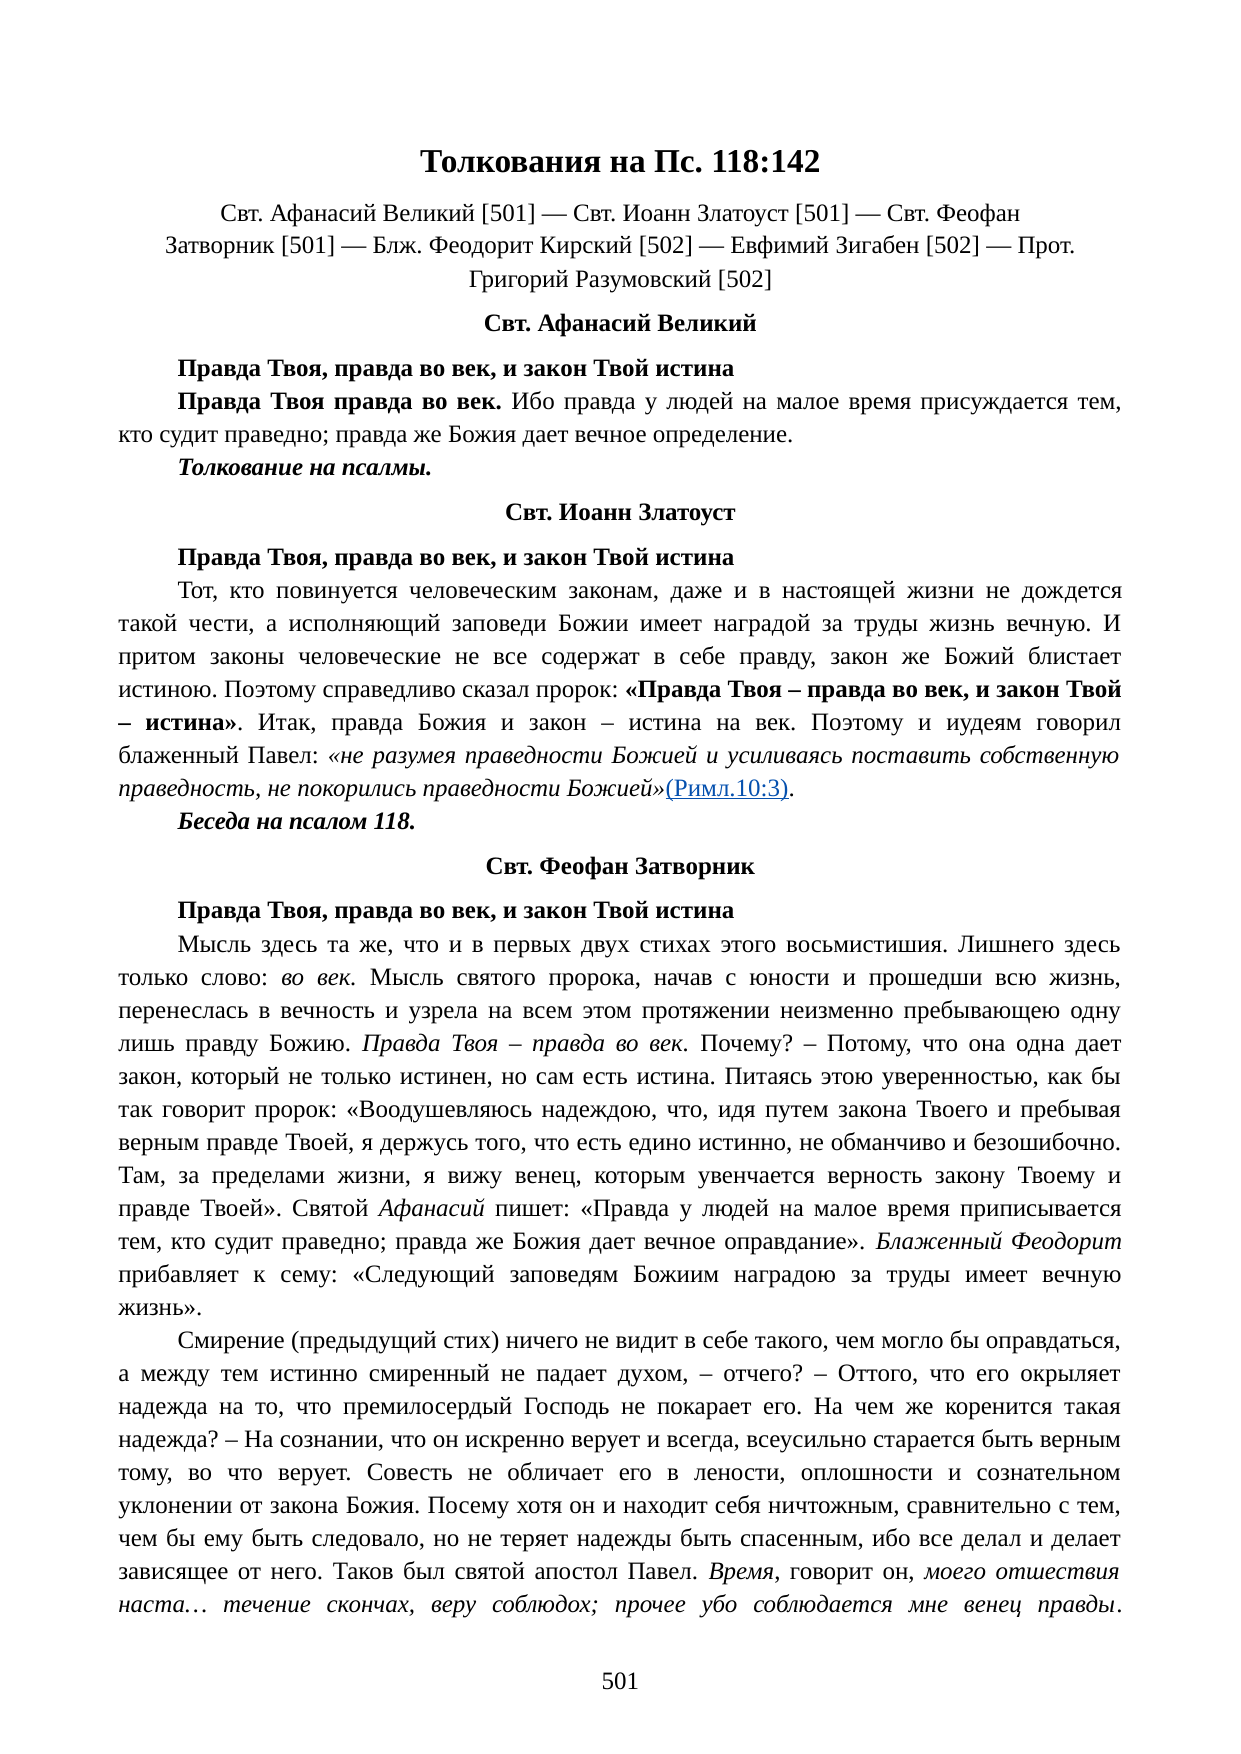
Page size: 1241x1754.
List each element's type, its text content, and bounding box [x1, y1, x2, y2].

subtitle Свт. Феофан Затворник [118, 851, 1122, 879]
text Правда Твоя, правда во век, и закон Твой истина [118, 896, 1122, 924]
text Свт. Афанасий Великий [501] — Свт. Иоанн Златоуст [501] — Свт. Феофан Затворник [501] — Блж. Феодорит Кирский [502] — Евфимий Зигабен [502] — Прот. Григорий Разумовский [502] [118, 198, 1122, 292]
text Мысль здесь та же, что и в первых двух стихах этого восьмистишия. Лишнего здесь только слово: во век. Мысль святого пророка, начав с юности и прошедши всю жизнь, перенеслась в вечность и узрела на всем этом протяжении неизменно пребывающею одну лишь правду Божию. Правда Твоя – правда во век. Почему? – Потому, что она одна дает закон, который не только истинен, но сам есть истина. Питаясь этою уверенностью, как бы так говорит пророк: «Воодушевляюсь надеждою, что, идя путем закона Твоего и пребывая верным правде Твоей, я держусь того, что есть едино истинно, не обманчиво и безошибочно. Там, за пределами жизни, я вижу венец, которым увенчается верность закону Твоему и правде Твоей». Святой Афанасий пишет: «Правда у людей на малое время приписывается тем, кто судит праведно; правда же Божия дает вечное оправдание». Блаженный Феодорит прибавляет к сему: «Следующий заповедям Божиим наградою за труды имеет вечную жизнь». [118, 929, 1122, 1321]
text Правда Твоя, правда во век, и закон Твой истина [118, 353, 1122, 382]
text Беседа на псалом 118. [118, 806, 1122, 835]
text Правда Твоя правда во век. Ибо правда у людей на малое время присуждается тем, кто судит праведно; правда же Божия дает вечное определение. [118, 386, 1122, 448]
text Толкование на псалмы. [118, 452, 1122, 481]
text Тот, кто по­винуется человеческим законам, даже и в настоящей жизни не дож­дется такой чести, а исполняющий заповеди Божии имеет наградой за труды жизнь вечную. И притом законы человеческие не все содер­жат в себе правду, закон же Божий блистает истиною. Поэтому справедливо сказал пророк: «Правда Твоя – правда во век, и закон Твой – истина». Итак, правда Божия и закон – истина на век. Поэтому и иудеям говорил блаженный Павел: «не разумея праведности Божией и усиливаясь поставить собственную праведность, не покорились праведности Божией»(Римл.10:3). [118, 575, 1122, 802]
text Смирение (предыдущий стих) ничего не видит в себе такого, чем могло бы оправдаться, а между тем истинно смиренный не падает духом, – отчего? – Оттого, что его окрыляет надежда на то, что премилосердый Господь не покарает его. На чем же коренится такая надежда? – На сознании, что он искренно верует и всегда, всеусильно старается быть верным тому, во что верует. Совесть не обличает его в лености, оплошности и сознательном уклонении от закона Божия. Посему хотя он и находит себя ничтожным, сравнительно с тем, чем бы ему быть следовало, но не теряет надежды быть спасенным, ибо все делал и делает зависящее от него. Таков был святой апостол Павел. Время, говорит он, моего отшествия наста… течение скончах, веру соблюдох; прочее убо соблюдается мне венец правды. [118, 1325, 1122, 1618]
subtitle Свт. Иоанн Златоуст [118, 497, 1122, 526]
text Правда Твоя, правда во век, и закон Твой истина [118, 542, 1122, 571]
subtitle Свт. Афанасий Великий [118, 308, 1122, 337]
subtitle Толкования на Пс. 118:142 [118, 142, 1122, 180]
